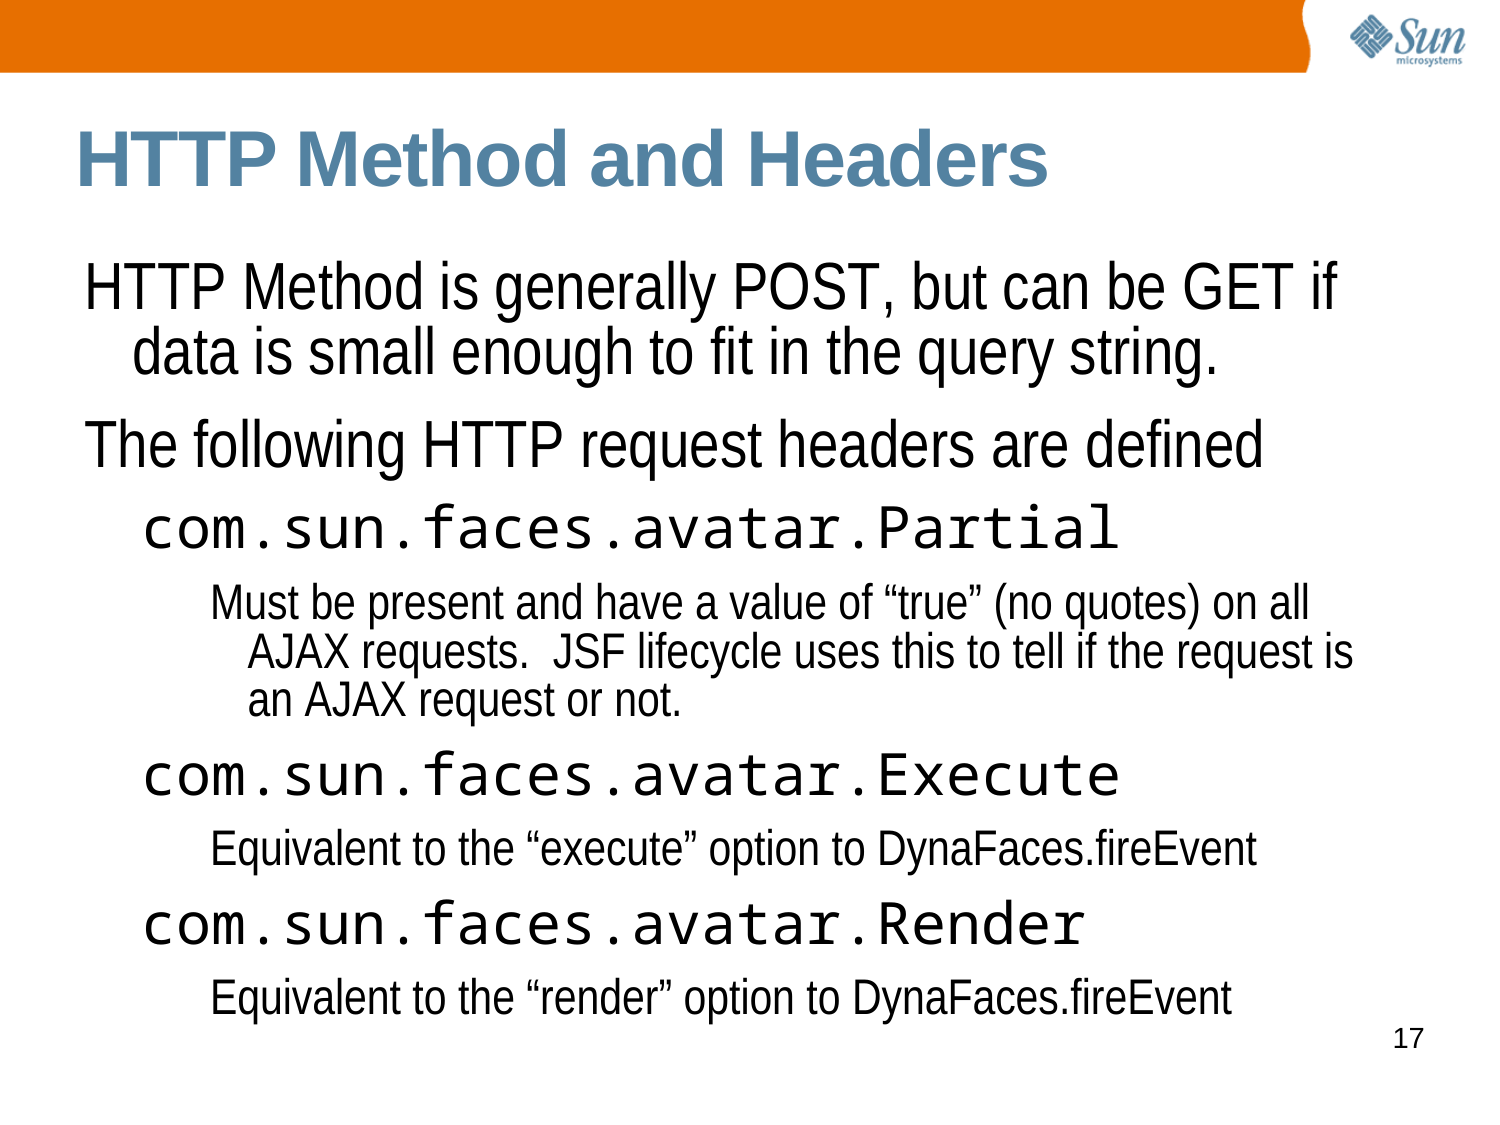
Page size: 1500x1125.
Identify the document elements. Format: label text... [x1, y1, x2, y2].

picture [0, 0, 1500, 75]
list HTTP Method is generally POST, but can be GET if data is small enough to fit in the query string. The following HTTP request headers are defined com.sun.faces.avatar.Partial Must be present and have a value of “true” (no quotes) on all AJAX requests. JSF lifecycle uses this to tell if the request is an AJAX request or not. com.sun.faces.avatar.Execute Equivalent to the “execute” option to DynaFaces.fireEvent com.sun.faces.avatar.Render Equivalent to the “render” option to DynaFaces.fireEvent [64, 257, 1402, 1017]
title HTTP Method and Headers [75, 122, 1438, 228]
